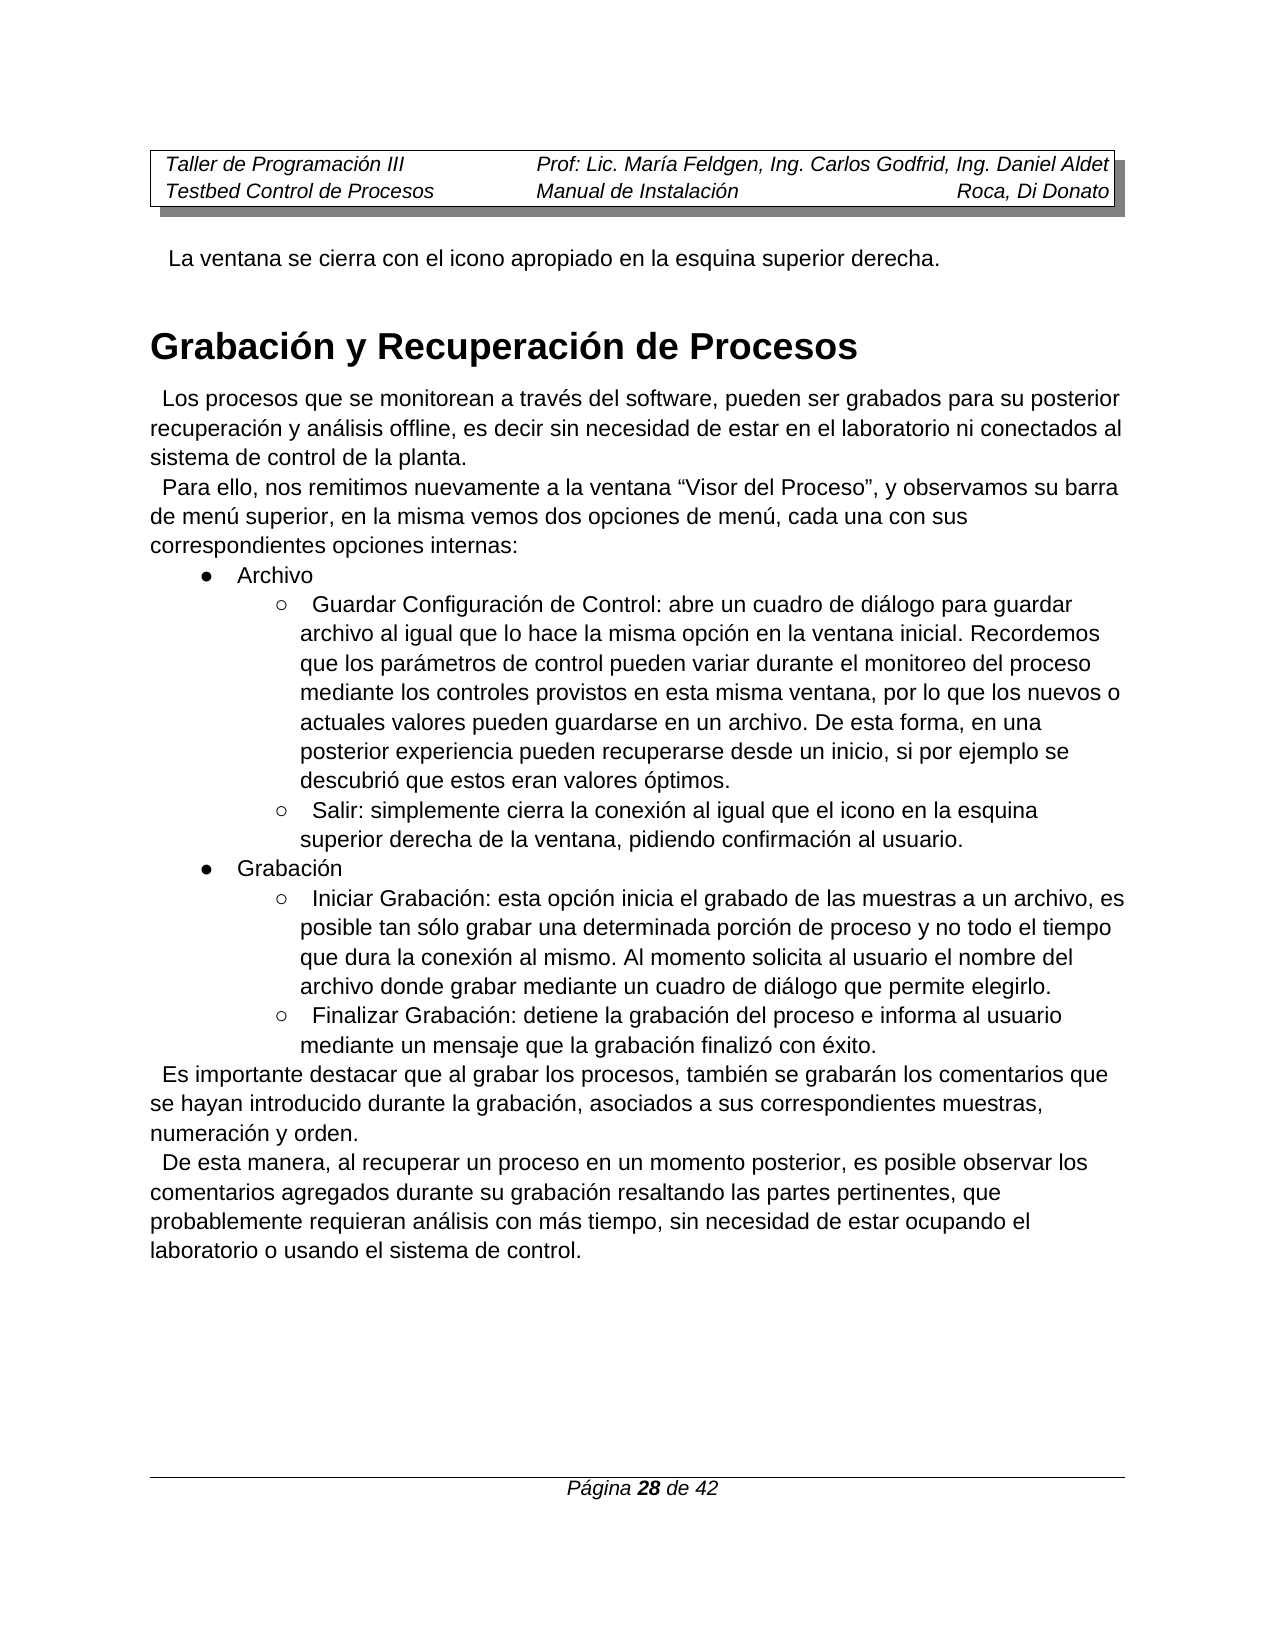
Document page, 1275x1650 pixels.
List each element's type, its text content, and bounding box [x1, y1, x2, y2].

text Es importante destacar que al grabar los procesos, también se grabarán los comentarios que se hayan introducido durante la grabación, asociados a sus correspondientes muestras, numeración y orden. [150, 1062, 1125, 1146]
text De esta manera, al recuperar un proceso en un momento posterior, es posible observar los comentarios agregados durante su grabación resaltando las partes pertinentes, que probablemente requieran análisis con más tiempo, sin necesidad de estar ocupando el laboratorio o usando el sistema de control. [150, 1150, 1125, 1263]
list Salir: simplemente cierra la conexión al igual que el icono en la esquina superior derecha de la ventana, pidiendo confirmación al usuario. [262, 797, 1125, 852]
text La ventana se cierra con el icono apropiado en la esquina superior derecha. [150, 246, 1125, 272]
list Guardar Configuración de Control: abre un cuadro de diálogo para guardar archivo al igual que lo hace la misma opción en la ventana inicial. Recordemos que los parámetros de control pueden variar durante el monitoreo del proceso mediante los controles provistos en esta misma ventana, por lo que los nuevos o actuales valores pueden guardarse en un archivo. De esta forma, en una posterior experiencia pueden recuperarse desde un inicio, si por ejemplo se descubrió que estos eran valores óptimos. [262, 592, 1125, 793]
list Grabación [187, 856, 1125, 882]
list Iniciar Grabación: esta opción inicia el grabado de las muestras a un archivo, es posible tan sólo grabar una determinada porción de proceso y no todo el tiempo que dura la conexión al mismo. Al momento solicita al usuario el nombre del archivo donde grabar mediante un cuadro de diálogo que permite elegirlo. [262, 885, 1125, 999]
text Los procesos que se monitorean a través del software, pueden ser grabados para su posterior recuperación y análisis offline, es decir sin necesidad de estar en el laboratorio ni conectados al sistema de control de la planta. [150, 386, 1125, 470]
list Archivo [187, 562, 1125, 588]
subtitle Grabación y Recuperación de Procesos [150, 325, 1125, 367]
text Para ello, nos remitimos nuevamente a la ventana “Visor del Proceso”, y observamos su barra de menú superior, en la misma vemos dos opciones de menú, cada una con sus correspondientes opciones internas: [150, 474, 1125, 558]
list Finalizar Grabación: detiene la grabación del proceso e informa al usuario mediante un mensaje que la grabación finalizó con éxito. [262, 1003, 1125, 1058]
